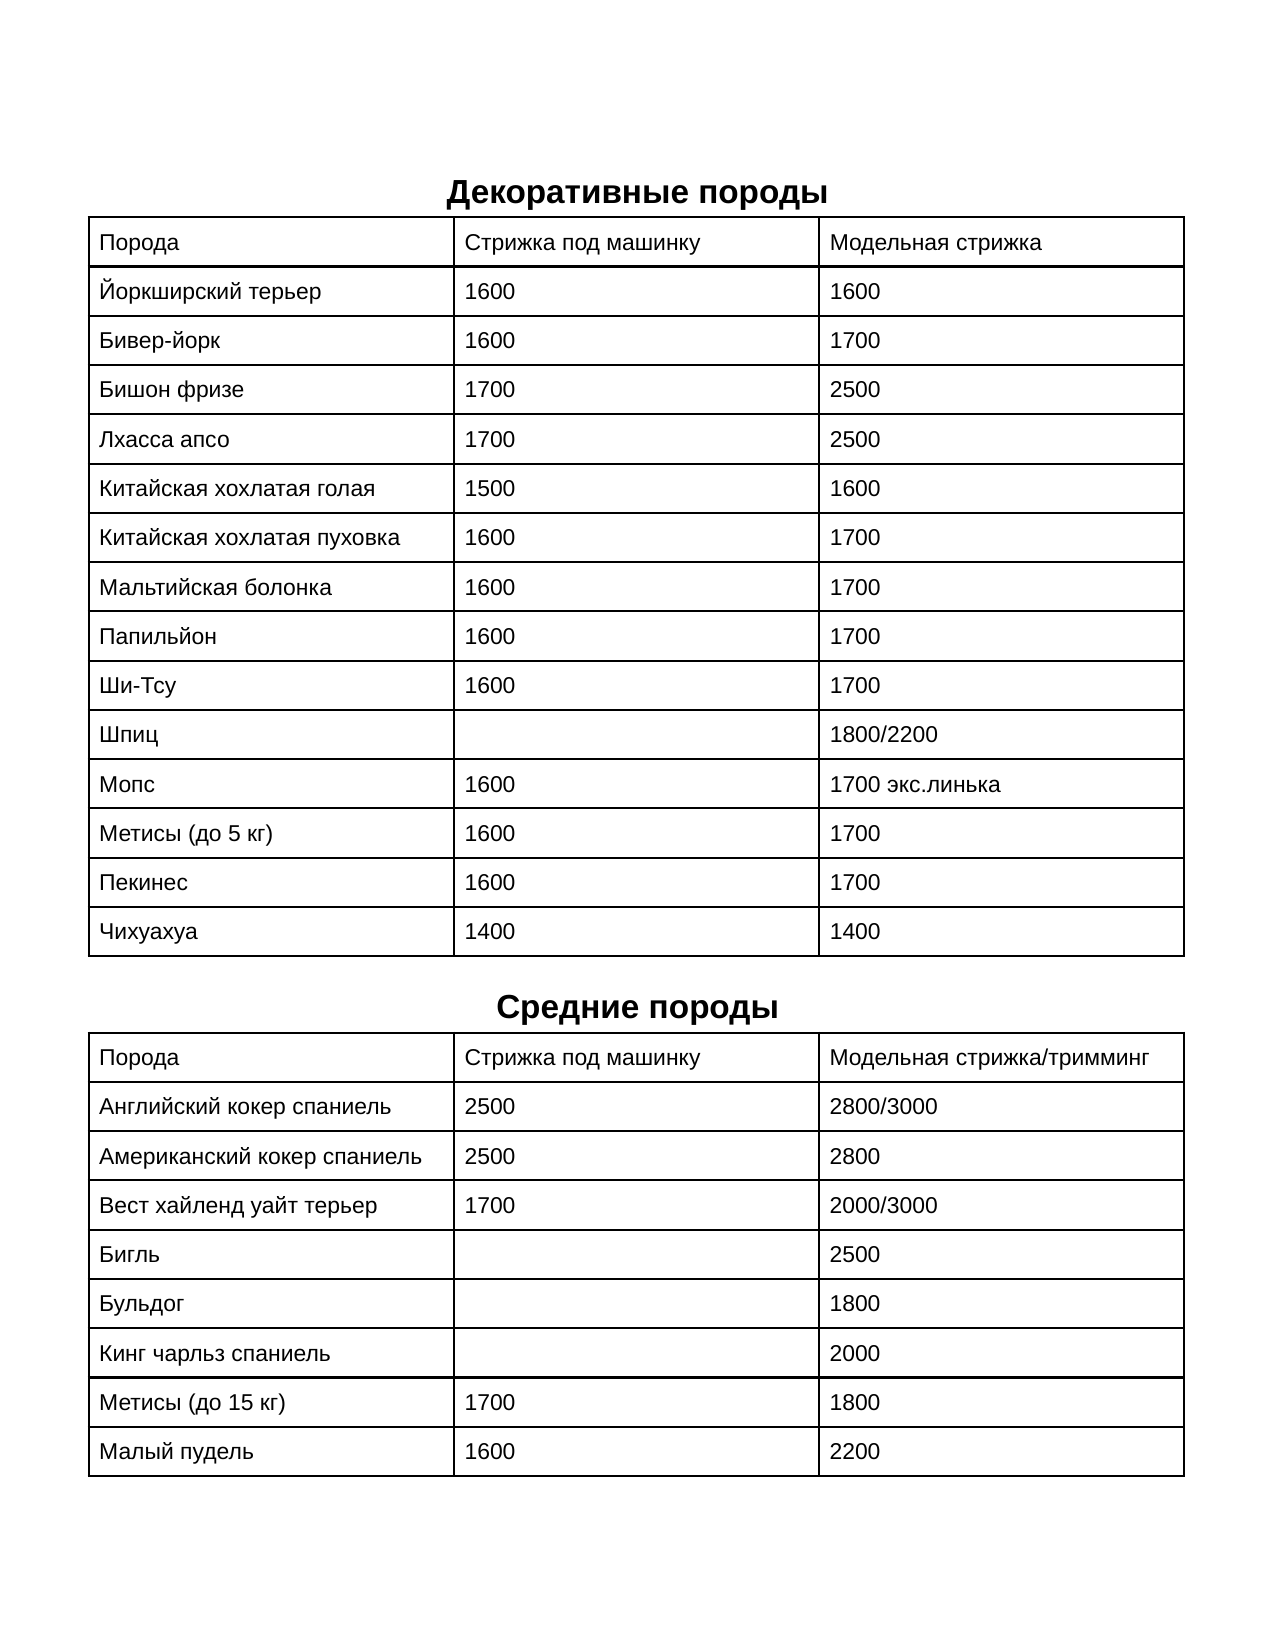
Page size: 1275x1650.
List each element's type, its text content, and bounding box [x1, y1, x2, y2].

table_cell Мальтийская болонка [90, 563, 453, 610]
table_cell 1600 [455, 514, 818, 561]
table_cell Метисы (до 15 кг) [90, 1379, 453, 1426]
table_cell 2800/3000 [820, 1083, 1183, 1130]
table_cell Ши-Тсу [90, 662, 453, 709]
table_cell Лхасса апсо [90, 415, 453, 462]
table_cell 2500 [820, 366, 1183, 413]
table_cell 1800/2200 [820, 711, 1183, 758]
table_cell Бишон фризе [90, 366, 453, 413]
table_cell 1600 [455, 612, 818, 659]
table_cell 1400 [820, 908, 1183, 955]
table_header Стрижка под машинку [455, 218, 818, 265]
table_cell 1700 [820, 859, 1183, 906]
table_cell 1700 [820, 612, 1183, 659]
table_header Порода [90, 1034, 453, 1081]
text Декоративные породы [88, 172, 1186, 210]
table_cell 1600 [820, 268, 1183, 314]
table_cell 1600 [455, 268, 818, 314]
table_header Модельная стрижка [820, 218, 1183, 265]
table_cell 2500 [820, 1231, 1183, 1278]
table_cell 1800 [820, 1379, 1183, 1426]
table_cell Метисы (до 5 кг) [90, 809, 453, 857]
table_cell Мопс [90, 760, 453, 807]
table_cell 1600 [455, 859, 818, 906]
table_cell 2500 [455, 1083, 818, 1130]
table_cell Пекинес [90, 859, 453, 906]
table_cell Китайская хохлатая голая [90, 465, 453, 512]
table_cell 1700 [455, 415, 818, 462]
table_cell 1700 [820, 662, 1183, 709]
table_cell 1700 [455, 1379, 818, 1426]
table_cell 1600 [455, 563, 818, 610]
table_header Порода [90, 218, 453, 265]
table_cell 2500 [455, 1132, 818, 1179]
table_cell Кинг чарльз спаниель [90, 1329, 453, 1376]
table_cell 1700 [820, 514, 1183, 561]
table_cell Американский кокер спаниель [90, 1132, 453, 1179]
table_cell Чихуахуа [90, 908, 453, 955]
table_cell 1600 [455, 1428, 818, 1475]
table_cell Бульдог [90, 1280, 453, 1327]
table_cell [455, 1231, 818, 1278]
table_cell Папильйон [90, 612, 453, 659]
table_cell 1500 [455, 465, 818, 512]
table_header Модельная стрижка/тримминг [820, 1034, 1183, 1081]
table_cell 2000 [820, 1329, 1183, 1376]
table_cell 1600 [455, 317, 818, 364]
table_cell 1800 [820, 1280, 1183, 1327]
table_cell [455, 711, 818, 758]
table_cell 2200 [820, 1428, 1183, 1475]
table_cell 2500 [820, 415, 1183, 462]
table_cell 1700 экс.линька [820, 760, 1183, 807]
table_cell 1700 [455, 366, 818, 413]
table_cell 2800 [820, 1132, 1183, 1179]
text Средние породы [88, 987, 1186, 1026]
table_cell Китайская хохлатая пуховка [90, 514, 453, 561]
table_cell Бигль [90, 1231, 453, 1278]
table_cell 1700 [820, 809, 1183, 857]
table_cell Вест хайленд уайт терьер [90, 1181, 453, 1229]
table_cell 1400 [455, 908, 818, 955]
table_cell 1700 [820, 563, 1183, 610]
table_cell 1700 [455, 1181, 818, 1229]
table_cell 2000/3000 [820, 1181, 1183, 1229]
table_cell Малый пудель [90, 1428, 453, 1475]
table_cell 1700 [820, 317, 1183, 364]
table_cell 1600 [455, 760, 818, 807]
table_cell Английский кокер спаниель [90, 1083, 453, 1130]
table_header Стрижка под машинку [455, 1034, 818, 1081]
table_cell 1600 [455, 662, 818, 709]
table_cell [455, 1280, 818, 1327]
table_cell 1600 [820, 465, 1183, 512]
table_cell Шпиц [90, 711, 453, 758]
table_cell Йоркширский терьер [90, 268, 453, 314]
table_cell [455, 1329, 818, 1376]
table_cell 1600 [455, 809, 818, 857]
table_cell Бивер-йорк [90, 317, 453, 364]
